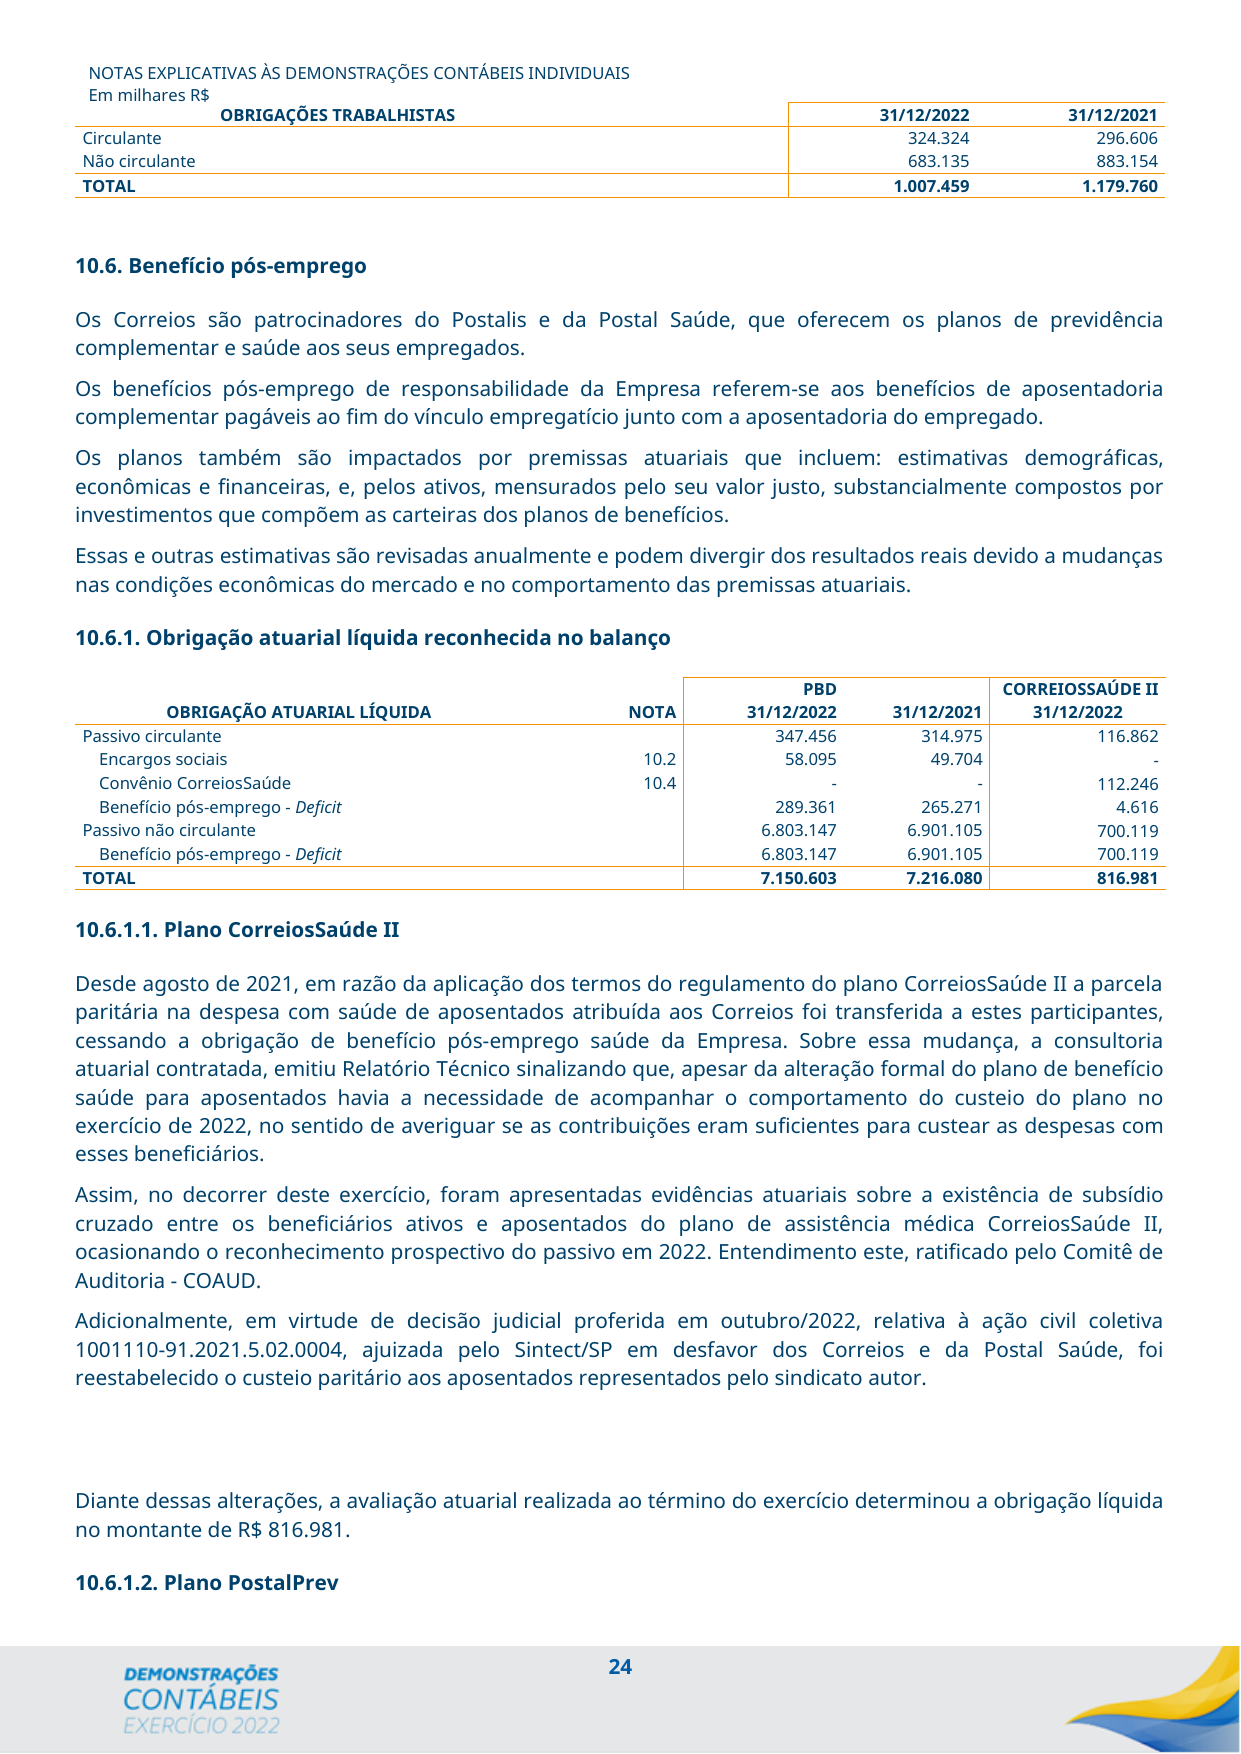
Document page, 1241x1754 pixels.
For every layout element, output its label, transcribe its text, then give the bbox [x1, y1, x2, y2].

table_cell [523, 867, 683, 889]
table_cell 296.606 [977, 127, 1165, 149]
list 10.6.1. Obrigação atuarial líquida reconhecida no balanço [75, 623, 1165, 652]
list 10.6.1.1. Plano CorreiosSaúde II [75, 915, 1165, 944]
table_cell [523, 842, 683, 866]
table_cell [523, 725, 683, 747]
table_header PBD [684, 678, 844, 700]
table_cell Passivo não circulante [75, 819, 522, 842]
table_cell 31/12/2022 [990, 700, 1166, 724]
table_cell 10.2 [523, 748, 683, 771]
table_cell 816.981 [990, 867, 1166, 889]
text Essas e outras estimativas são revisadas anualmente e podem divergir dos resultados reais devido a mudanças nas condições econômicas do mercado e no comportamento das premissas atuariais. [75, 541, 1165, 598]
list 10.6.1.2. Plano PostalPrev [75, 1568, 1165, 1597]
text Os benefícios pós-emprego de responsabilidade da Empresa referem-se aos benefícios de aposentadoria complementar pagáveis ao fim do vínculo empregatício junto com a aposentadoria do empregado. [75, 374, 1165, 431]
table_cell 883.154 [977, 150, 1165, 173]
table_cell 58.095 [684, 748, 844, 771]
text Adicionalmente, em virtude de decisão judicial proferida em outubro/2022, relativa à ação civil coletiva 1001110-91.2021.5.02.0004, ajuizada pelo Sintect/SP em desfavor dos Correios e da Postal Saúde, foi reestabelecido o custeio paritário aos aposentados representados pelo sindicato autor. [75, 1307, 1165, 1392]
text Os planos também são impactados por premissas atuariais que incluem: estimativas demográficas, econômicas e financeiras, e, pelos ativos, mensurados pelo seu valor justo, substancialmente compostos por investimentos que compõem as carteiras dos planos de benefícios. [75, 443, 1165, 529]
table_cell Benefício pós-emprego - Deficit [75, 795, 522, 818]
table_cell Benefício pós-emprego - Deficit [75, 842, 522, 866]
table_cell 1.007.459 [789, 174, 977, 197]
table_cell 700.119 [990, 842, 1166, 866]
table_header [523, 677, 683, 700]
table_cell [600, 127, 788, 149]
table_cell - [844, 771, 989, 795]
text Assim, no decorrer deste exercício, foram apresentadas evidências atuariais sobre a existência de subsídio cruzado entre os beneficiários ativos e aposentados do plano de assistência médica CorreiosSaúde II, ocasionando o reconhecimento prospectivo do passivo em 2022. Entendimento este, ratificado pelo Comitê de Auditoria - COAUD. [75, 1180, 1165, 1294]
text Os Correios são patrocinadores do Postalis e da Postal Saúde, que oferecem os planos de previdência complementar e saúde aos seus empregados. [75, 305, 1165, 362]
table_header 31/12/2022 [789, 112, 977, 126]
table_cell TOTAL [75, 867, 522, 889]
text Diante dessas alterações, a avaliação atuarial realizada ao término do exercício determinou a obrigação líquida no montante de R$ 816.981. [75, 1486, 1165, 1543]
table_cell - [990, 748, 1166, 771]
table_cell 324.324 [789, 127, 977, 149]
table_cell 4.616 [990, 795, 1166, 818]
picture [0, 1646, 1241, 1754]
text Desde agosto de 2021, em razão da aplicação dos termos do regulamento do plano CorreiosSaúde II a parcela paritária na despesa com saúde de aposentados atribuída aos Correios foi transferida a estes participantes, cessando a obrigação de benefício pós-emprego saúde da Empresa. Sobre essa mudança, a consultoria atuarial contratada, emitiu Relatório Técnico sinalizando que, apesar da alteração formal do plano de benefício saúde para aposentados havia a necessidade de acompanhar o comportamento do custeio do plano no exercício de 2022, no sentido de averiguar se as contribuições eram suficientes para custear as despesas com esses beneficiários. [75, 969, 1165, 1168]
table_cell 49.704 [844, 748, 989, 771]
table_cell Não circulante [75, 150, 600, 173]
table_cell [600, 150, 788, 173]
table_cell 7.216.080 [844, 867, 989, 889]
table_header [844, 678, 989, 700]
table_cell [523, 795, 683, 818]
table_cell 683.135 [789, 150, 977, 173]
table_cell OBRIGAÇÃO ATUARIAL LÍQUIDA [75, 700, 522, 724]
table_header [600, 112, 788, 126]
table_header 31/12/2021 [977, 112, 1165, 126]
table_cell 7.150.603 [684, 867, 844, 889]
list 10.6. Benefício pós-emprego [75, 251, 1165, 280]
table_cell [600, 174, 788, 197]
table_header [75, 677, 522, 700]
table_cell Convênio CorreiosSaúde [75, 771, 522, 795]
table_header CORREIOSSAÚDE II [990, 678, 1166, 700]
table_cell 10.4 [523, 771, 683, 795]
table_cell 347.456 [684, 725, 844, 747]
table_cell NOTA [523, 700, 683, 724]
table_cell 6.901.105 [844, 842, 989, 866]
table_cell 31/12/2021 [844, 700, 989, 724]
table_cell TOTAL [75, 174, 600, 197]
table_cell 289.361 [684, 795, 844, 818]
table_cell 265.271 [844, 795, 989, 818]
table_cell 700.119 [990, 819, 1166, 842]
table_cell Circulante [75, 127, 600, 149]
table_cell 116.862 [990, 725, 1166, 747]
table_cell 6.901.105 [844, 819, 989, 842]
table_cell Encargos sociais [75, 748, 522, 771]
table_cell 6.803.147 [684, 819, 844, 842]
table_cell 31/12/2022 [684, 700, 844, 724]
table_cell - [684, 771, 844, 795]
table_cell 6.803.147 [684, 842, 844, 866]
table_cell Passivo circulante [75, 725, 522, 747]
table_cell 314.975 [844, 725, 989, 747]
table_cell 112.246 [990, 771, 1166, 795]
table_cell [523, 819, 683, 842]
table_header OBRIGAÇÕES TRABALHISTAS [75, 112, 600, 126]
table_cell 1.179.760 [977, 174, 1165, 197]
